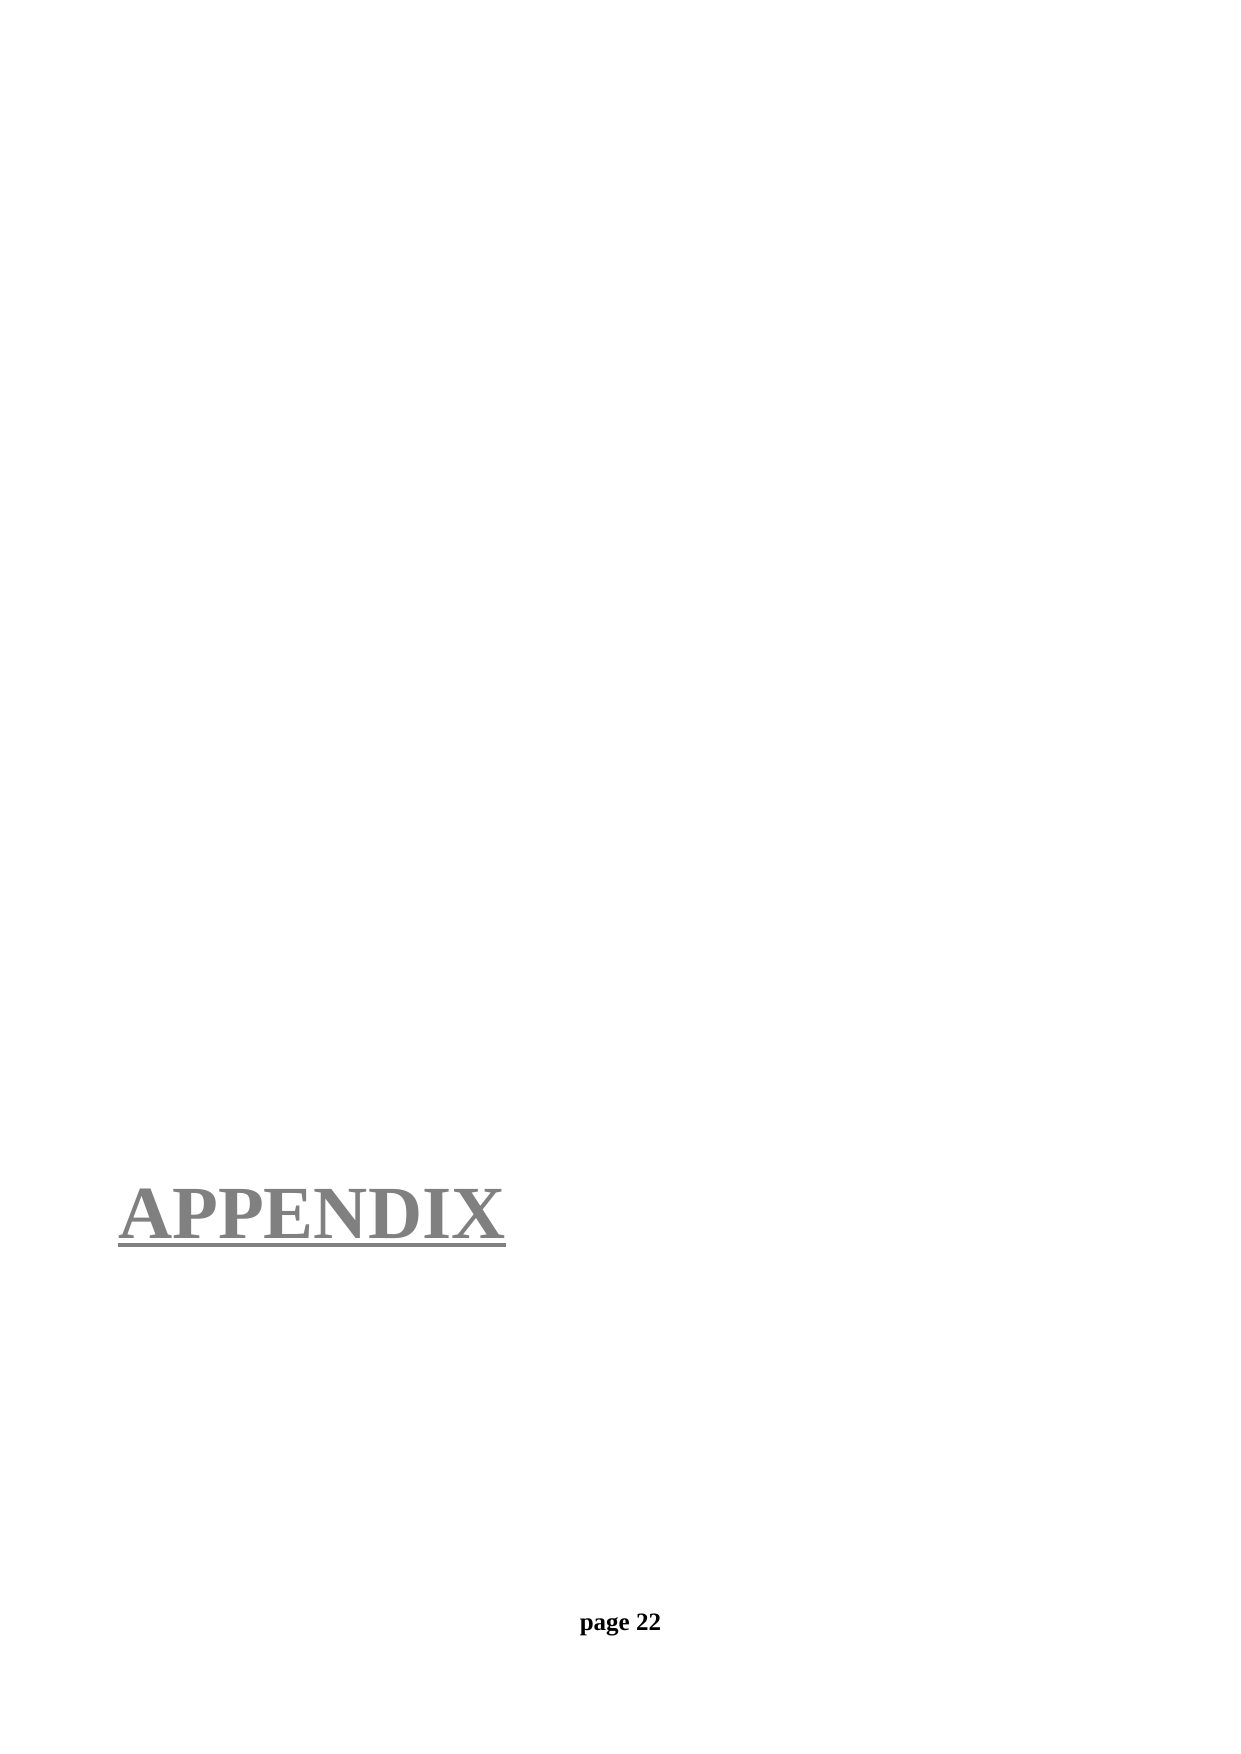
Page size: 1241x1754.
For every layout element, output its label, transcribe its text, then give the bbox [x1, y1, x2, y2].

subtitle APPENDIX [118, 1168, 1122, 1254]
